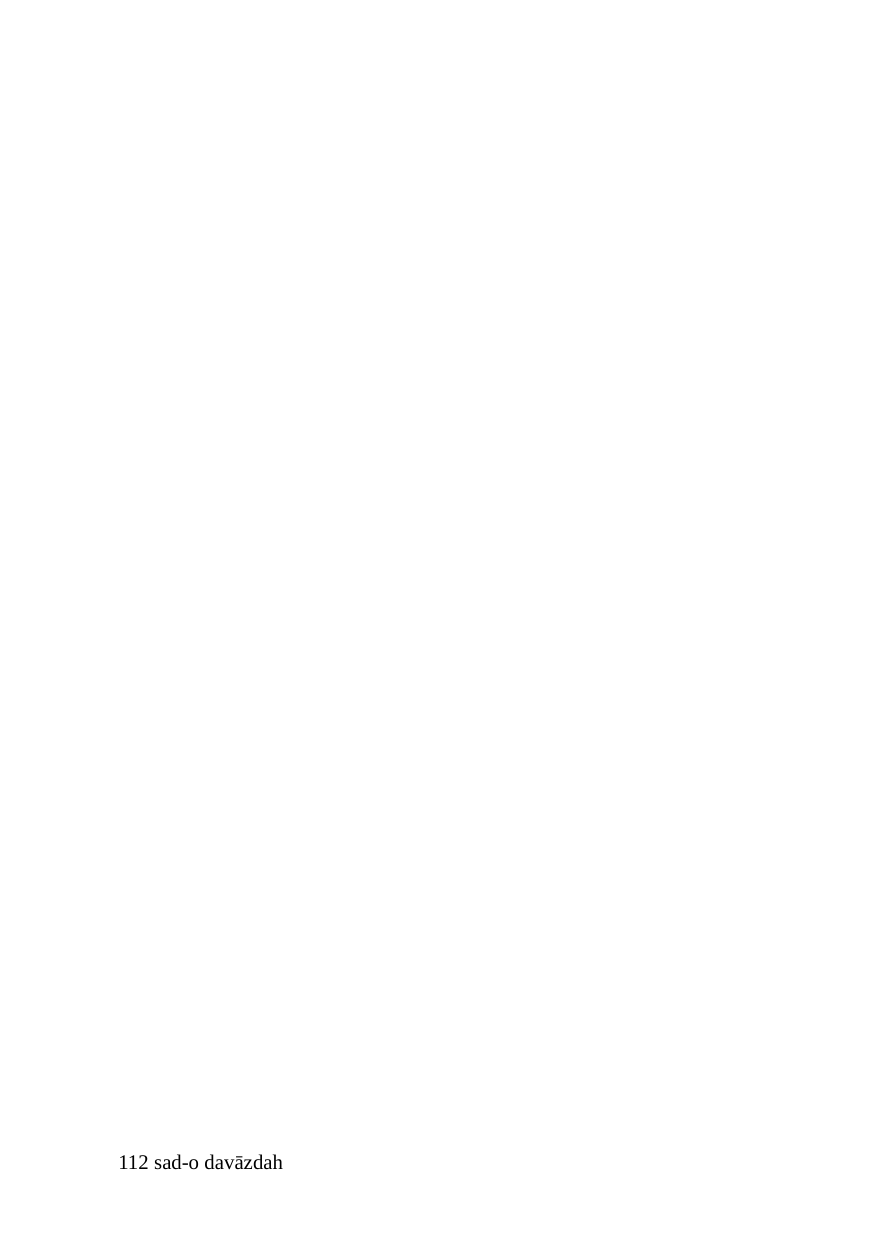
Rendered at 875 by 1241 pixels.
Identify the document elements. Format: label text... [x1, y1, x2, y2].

text 112 sad-o davāzdah [118, 1150, 756, 1174]
